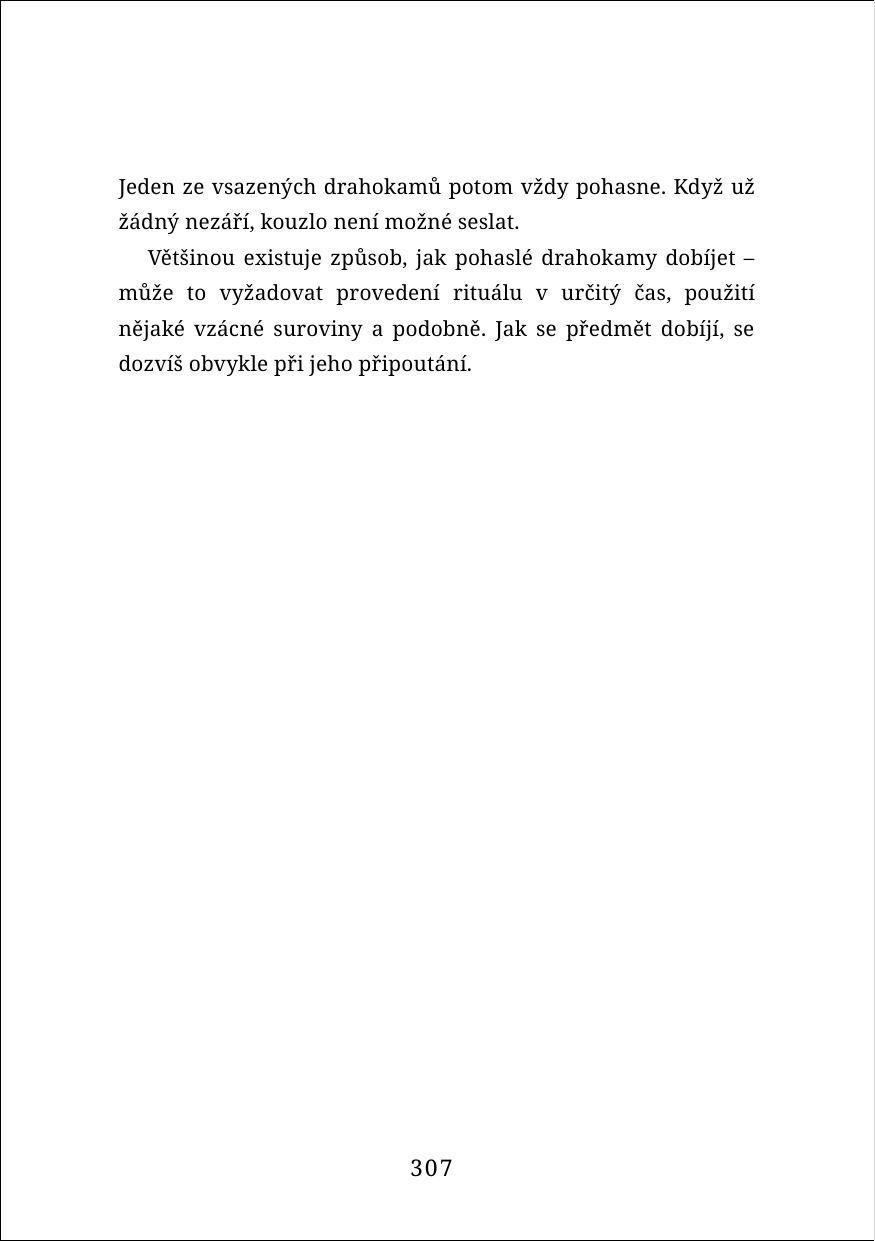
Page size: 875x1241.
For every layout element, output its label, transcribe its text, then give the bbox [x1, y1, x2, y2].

text Jeden ze vsazených drahokamů potom vždy pohasne. Když už žádný nezáří, kouzlo není možné seslat. Většinou existuje způsob, jak pohaslé drahokamy dobíjet – může to vyžadovat provedení rituálu v určitý čas, použití nějaké vzácné suroviny a podobně. Jak se předmět dobíjí, se dozvíš obvykle při jeho připoutání. [118, 172, 756, 378]
